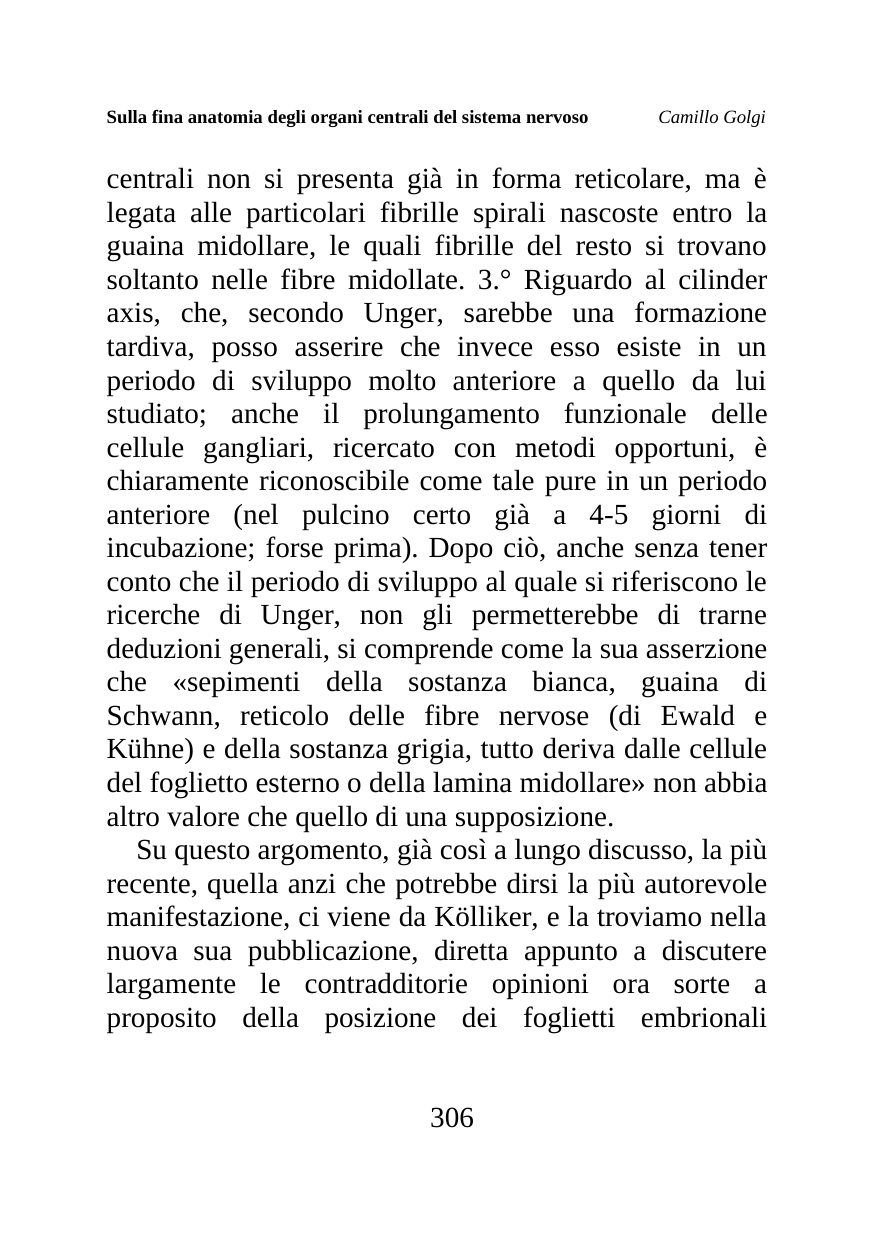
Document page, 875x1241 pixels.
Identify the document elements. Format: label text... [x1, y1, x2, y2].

text Su questo argomento, già così a lungo discusso, la più recente, quella anzi che potrebbe dirsi la più autorevole manifestazione, ci viene da Kölliker, e la troviamo nella nuova sua pubblicazione, diretta appunto a discutere largamente le contradditorie opinioni ora sorte a proposito della posizione dei foglietti embrionali [106, 832, 768, 1033]
text centrali non si presenta già in forma reticolare, ma è legata alle particolari fibrille spirali nascoste entro la guaina midollare, le quali fibrille del resto si trovano soltanto nelle fibre midollate. 3.° Riguardo al cilinder axis, che, secondo Unger, sarebbe una formazione tardiva, posso asserire che invece esso esiste in un periodo di sviluppo molto anteriore a quello da lui studiato; anche il prolungamento funzionale delle cellule gangliari, ricercato con metodi opportuni, è chiaramente riconoscibile come tale pure in un periodo anteriore (nel pulcino certo già a 4-5 giorni di incubazione; forse prima). Dopo ciò, anche senza tener conto che il periodo di sviluppo al quale si riferiscono le ricerche di Unger, non gli permetterebbe di trarne deduzioni generali, si comprende come la sua asserzione che «sepimenti della sostanza bianca, guaina di Schwann, reticolo delle fibre nervose (di Ewald e Kühne) e della sostanza grigia, tutto deriva dalle cellule del foglietto esterno o della lamina midollare» non abbia altro valore che quello di una supposizione. [106, 161, 768, 832]
